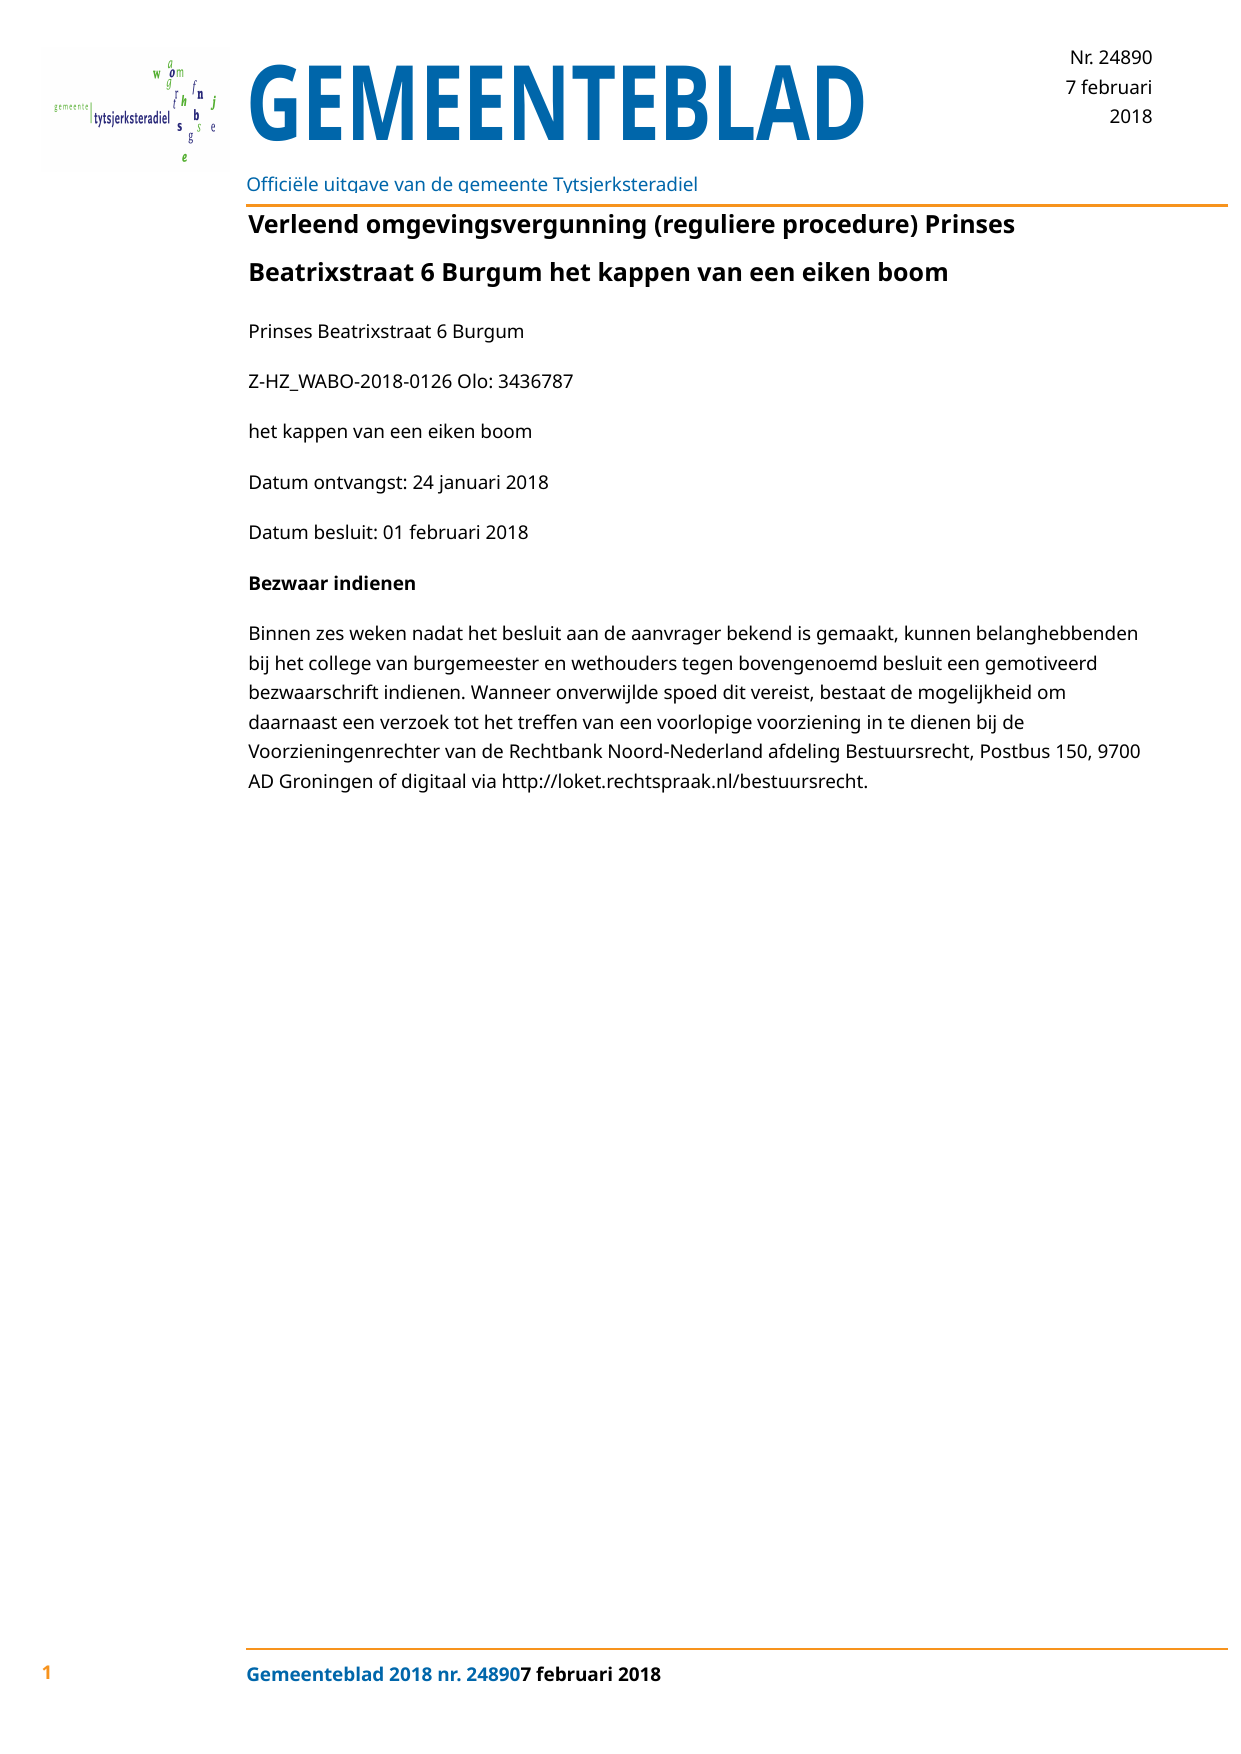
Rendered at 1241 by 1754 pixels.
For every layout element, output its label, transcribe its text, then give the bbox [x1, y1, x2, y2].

text Datum ontvangst: 24 januari 2018 [248, 469, 1152, 495]
picture [41, 47, 231, 172]
text Z-HZ_WABO-2018-0126 Olo: 3436787 [248, 368, 1152, 394]
text het kappen van een eiken boom [248, 419, 1152, 444]
text Bezwaar indienen [248, 570, 1152, 596]
text Binnen zes weken nadat het besluit aan de aanvrager bekend is gemaakt, kunnen belanghebbenden bij het college van burgemeester en wethouders tegen bovengenoemd besluit een gemotiveerd bezwaarschrift indienen. Wanneer onverwijlde spoed dit vereist, bestaat de mogelijkheid om daarnaast een verzoek tot het treffen van een voorlopige voorziening in te dienen bij de Voorzieningenrechter van de Rechtbank Noord-Nederland afdeling Bestuursrecht, Postbus 150, 9700 AD Groningen of digitaal via http://loket.rechtspraak.nl/bestuursrecht. [248, 620, 1152, 794]
text Verleend omgevingsvergunning (reguliere procedure) Prinses Beatrixstraat 6 Burgum het kappen van een eiken boom [248, 207, 1152, 288]
text Prinses Beatrixstraat 6 Burgum [248, 318, 1152, 344]
text Datum besluit: 01 februari 2018 [248, 519, 1152, 545]
